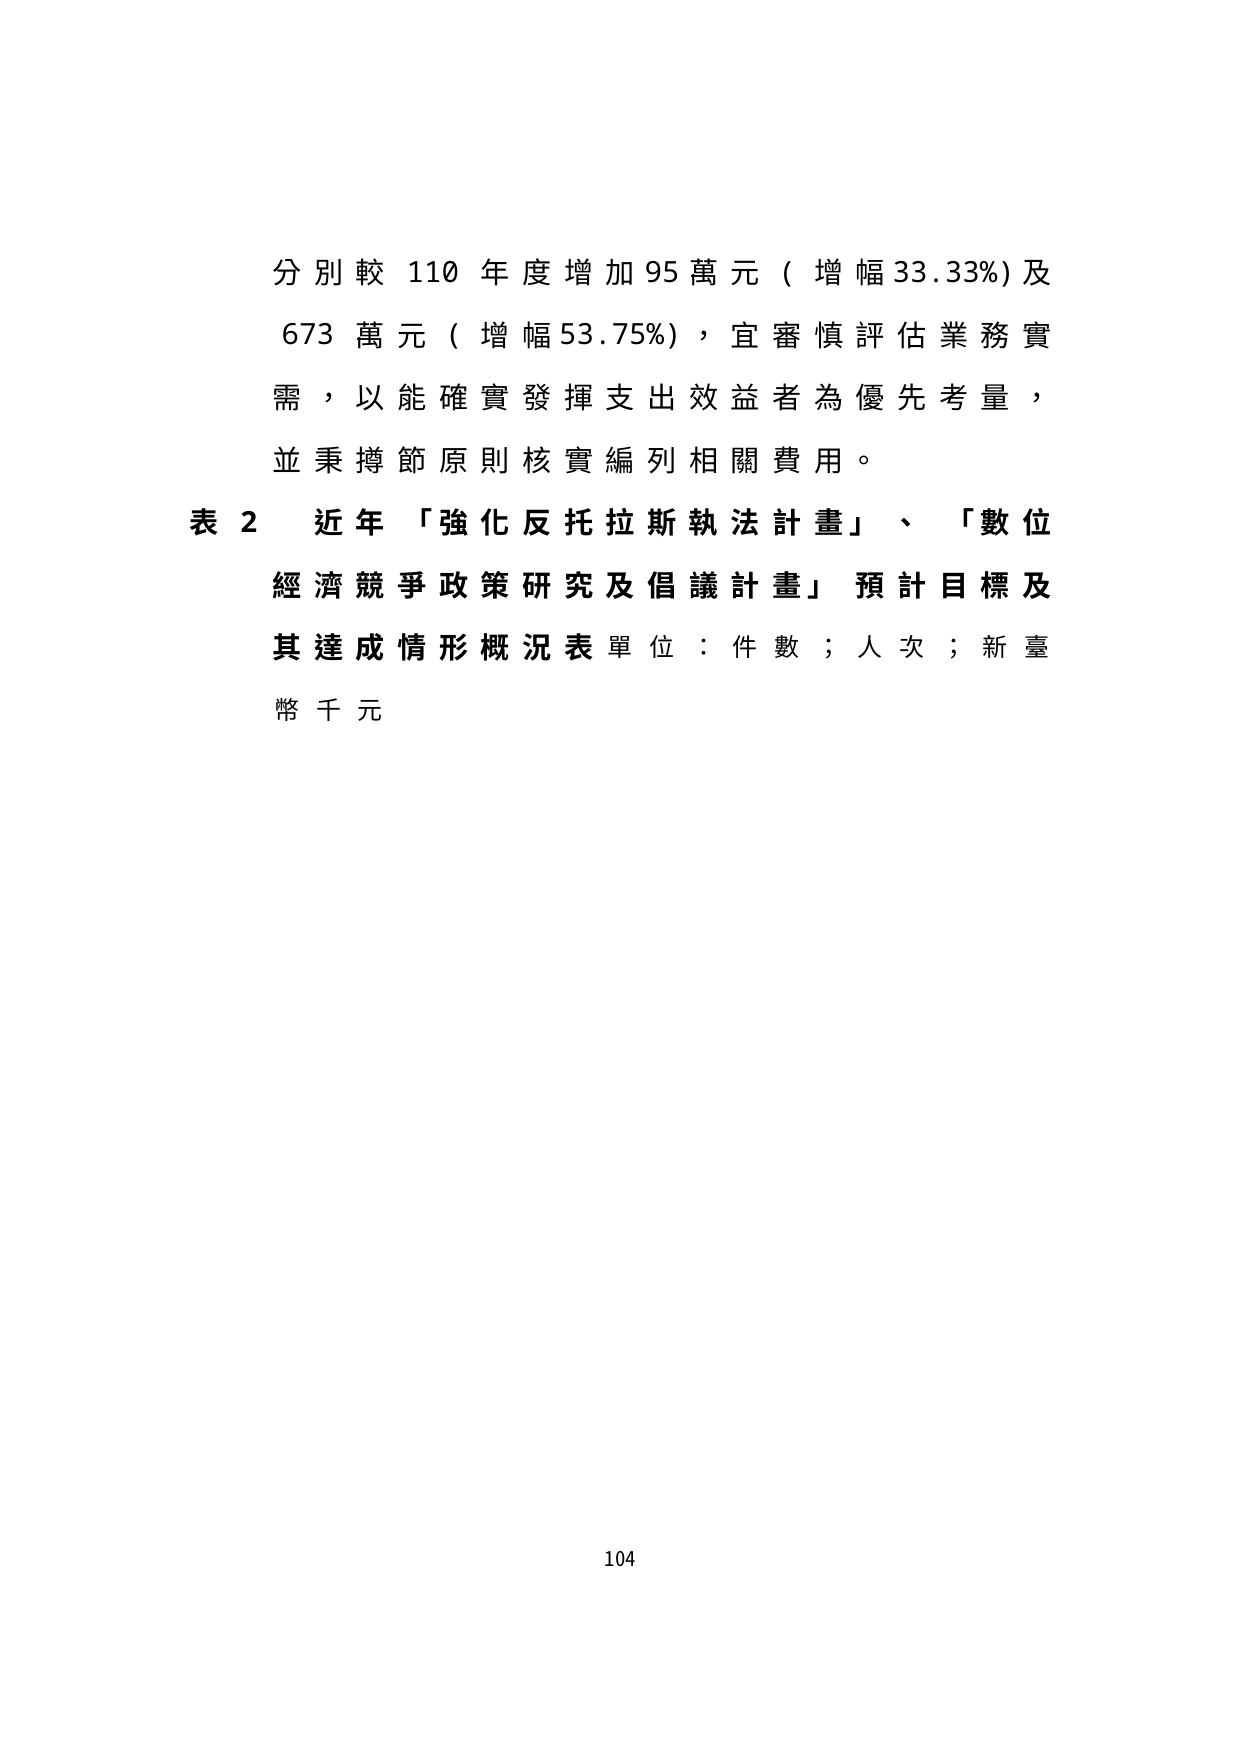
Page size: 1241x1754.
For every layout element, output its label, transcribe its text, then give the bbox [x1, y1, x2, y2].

text 分別較110年度增加95萬元(增幅33.33%)及673萬元(增幅53.75%)，宜審慎評估業務實需，以能確實發揮支出效益者為優先考量，並秉撙節原則核實編列相關費用。 [242, 229, 1058, 479]
text 表2 近年「強化反托拉斯執法計畫」、「數位經濟競爭政策研究及倡議計畫」預計目標及其達成情形概況表單位：件數；人次；新臺幣千元 [183, 479, 1058, 729]
